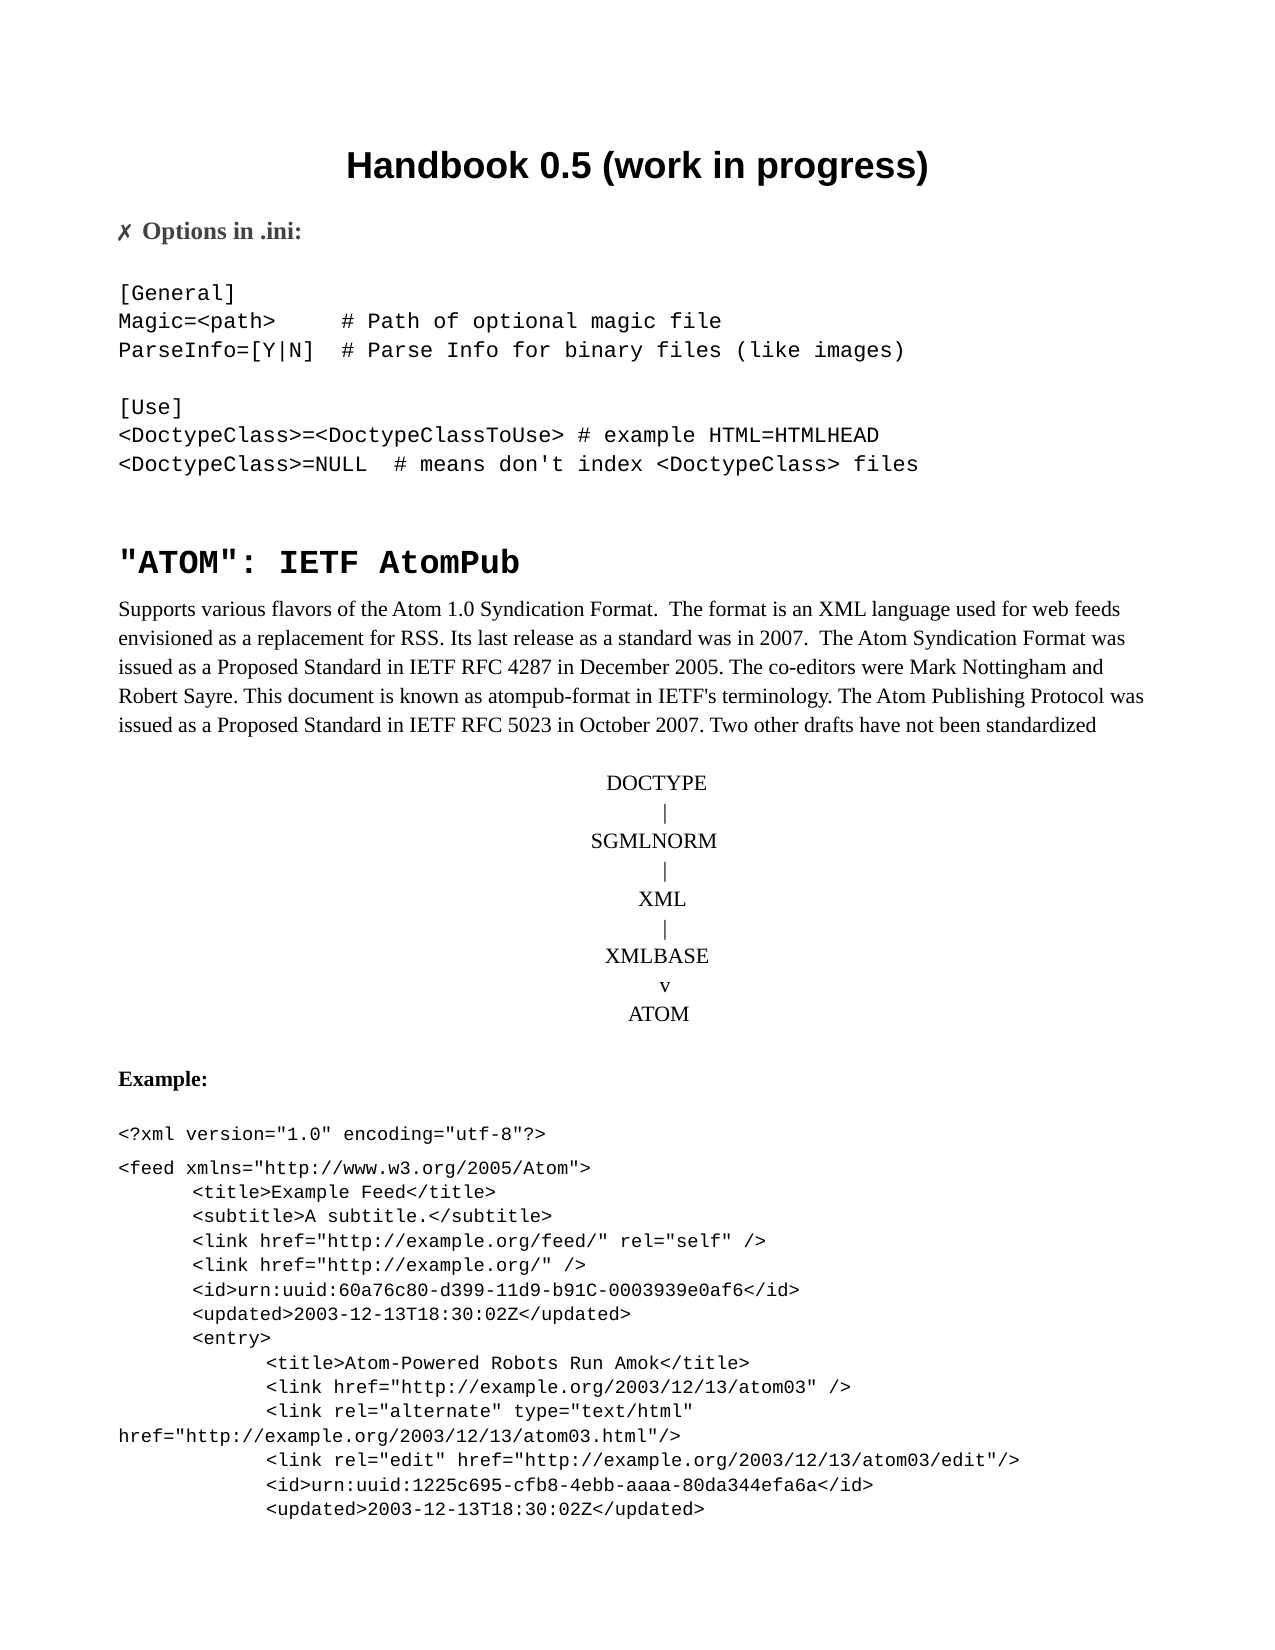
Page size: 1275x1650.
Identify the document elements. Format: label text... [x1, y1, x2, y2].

text ParseInfo=[Y|N] # Parse Info for binary files (like images) [118, 339, 1157, 364]
text <link rel="alternate" type="text/html" href="http://example.org/2003/12/13/atom03.html"/> [118, 1402, 1157, 1448]
text <title>Atom-Powered Robots Run Amok</title> [118, 1353, 1157, 1375]
text | [118, 799, 1157, 824]
text <link rel="edit" href="http://example.org/2003/12/13/atom03/edit"/> [118, 1451, 1157, 1472]
text SGMLNORM [118, 828, 1157, 853]
text <link href="http://example.org/2003/12/13/atom03" /> [118, 1378, 1157, 1399]
text [Use] [118, 396, 1157, 421]
text <link href="http://example.org/feed/" rel="self" /> [118, 1232, 1157, 1253]
text <id>urn:uuid:60a76c80-d399-11d9-b91C-0003939e0af6</id> [118, 1280, 1157, 1302]
text <title>Example Feed</title> [118, 1183, 1157, 1204]
text <subtitle>A subtitle.</subtitle> [118, 1207, 1157, 1228]
subtitle Example: [118, 1066, 1157, 1091]
text <updated>2003-12-13T18:30:02Z</updated> [118, 1305, 1157, 1326]
text DOCTYPE [118, 770, 1157, 795]
subtitle <?xml version="1.0" encoding="utf-8"?> [118, 1125, 1157, 1146]
text XMLBASE [118, 943, 1157, 969]
text ATOM [118, 1001, 1157, 1027]
text [General] [118, 282, 1157, 307]
text XML [118, 886, 1157, 911]
text Supports various flavors of the Atom 1.0 Syndication Format. The format is an XML language used for web feeds envisioned as a replacement for RSS. Its last release as a standard was in 2007. The Atom Syndication Format was issued as a Proposed Standard in IETF RFC 4287 in December 2005. The co-editors were Mark Nottingham and Robert Sayre. This document is known as atompub-format in IETF's terminology. The Atom Publishing Protocol was issued as a Proposed Standard in IETF RFC 5023 in October 2007. Two other drafts have not been standardized [118, 596, 1157, 737]
text <feed xmlns="http://www.w3.org/2005/Atom"> [118, 1158, 1157, 1180]
text <DoctypeClass>=NULL # means don't index <DoctypeClass> files [118, 453, 1157, 478]
text <id>urn:uuid:1225c695-cfb8-4ebb-aaaa-80da344efa6a</id> [118, 1475, 1157, 1497]
subtitle "ATOM": IETF AtomPub [118, 546, 1157, 584]
text v [118, 972, 1157, 998]
text | [118, 914, 1157, 940]
text <link href="http://example.org/" /> [118, 1256, 1157, 1277]
text <DoctypeClass>=<DoctypeClassToUse> # example HTML=HTMLHEAD [118, 424, 1157, 449]
text | [118, 857, 1157, 882]
text Magic=<path> # Path of optional magic file [118, 311, 1157, 336]
subtitle Options in .ini: [118, 216, 1157, 245]
text <updated>2003-12-13T18:30:02Z</updated> [118, 1500, 1157, 1521]
text <entry> [118, 1329, 1157, 1350]
